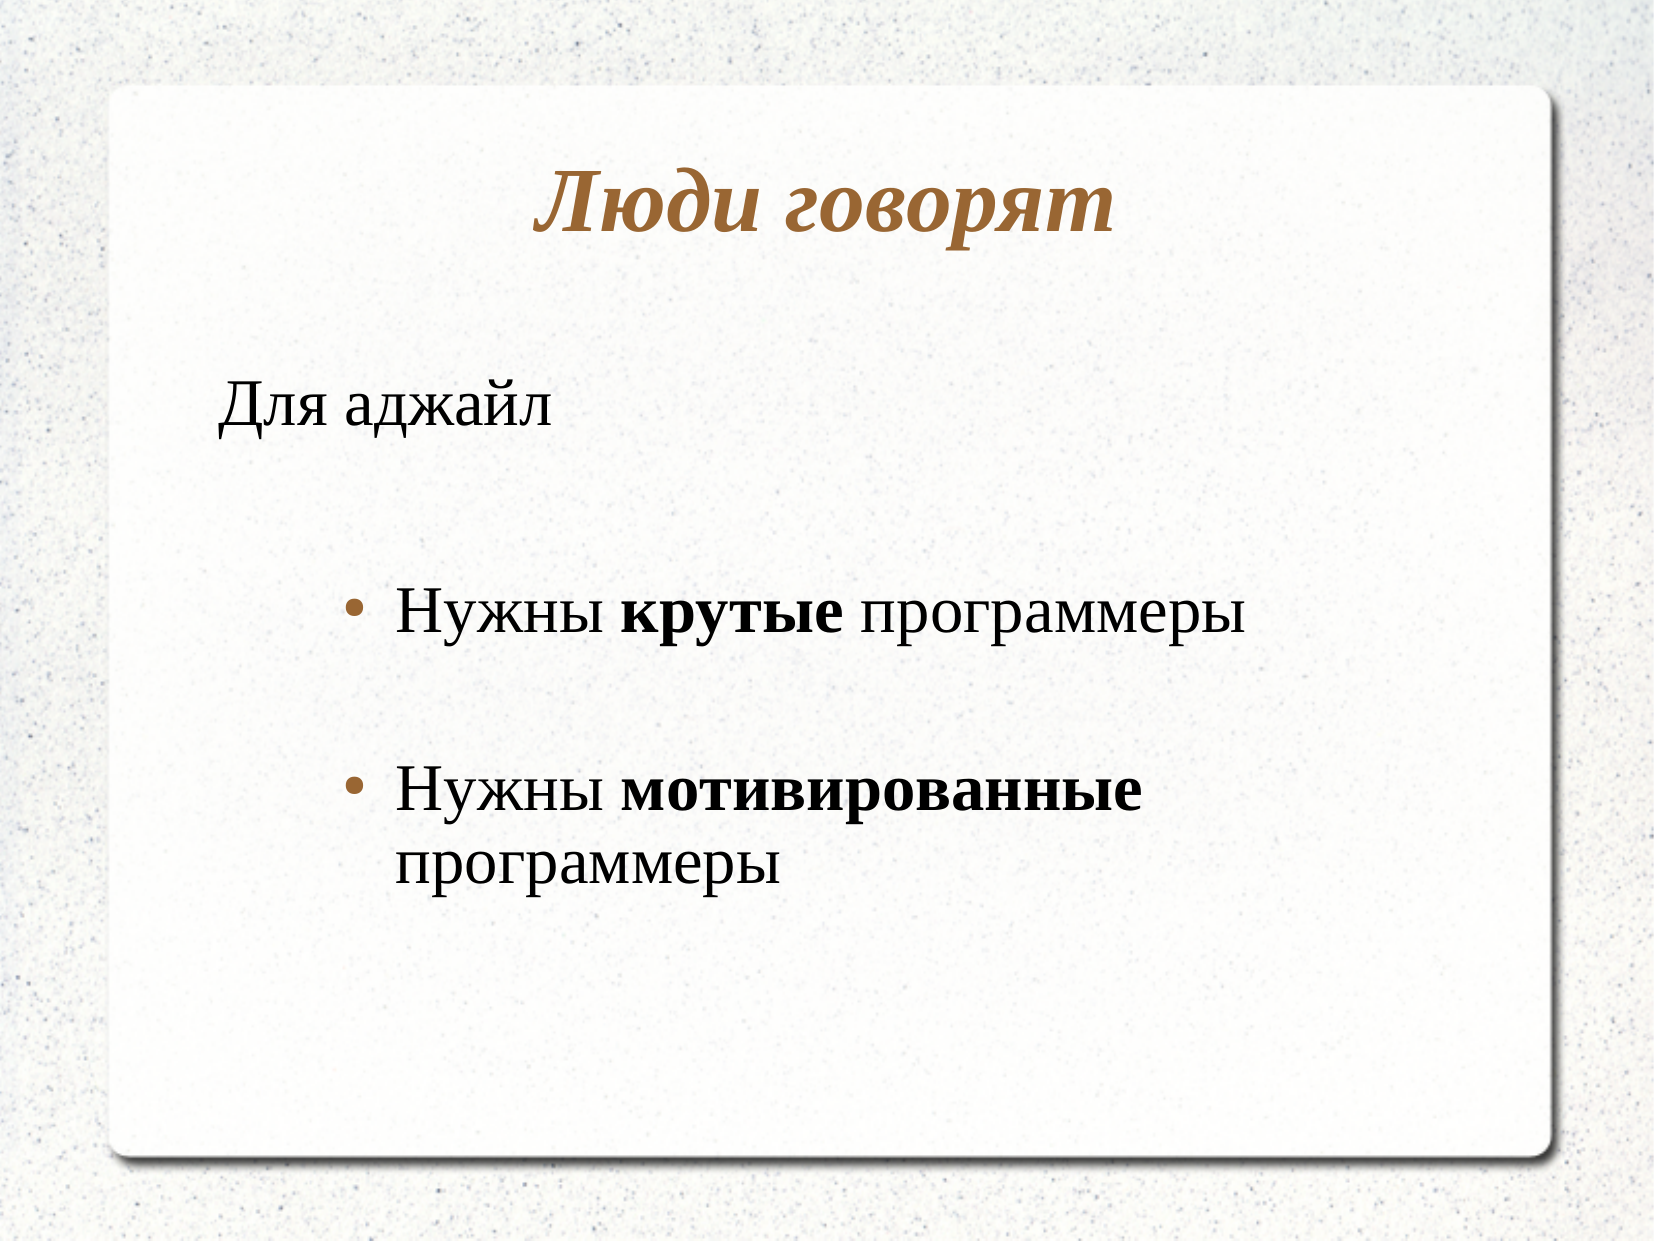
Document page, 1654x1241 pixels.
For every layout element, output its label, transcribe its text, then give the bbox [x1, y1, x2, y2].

list Для аджайл [147, 366, 1506, 481]
list Нужны крутые программеры Нужны мотивированные программеры [324, 572, 1402, 993]
picture [0, 0, 1654, 1241]
title Люди говорят [118, 96, 1536, 304]
